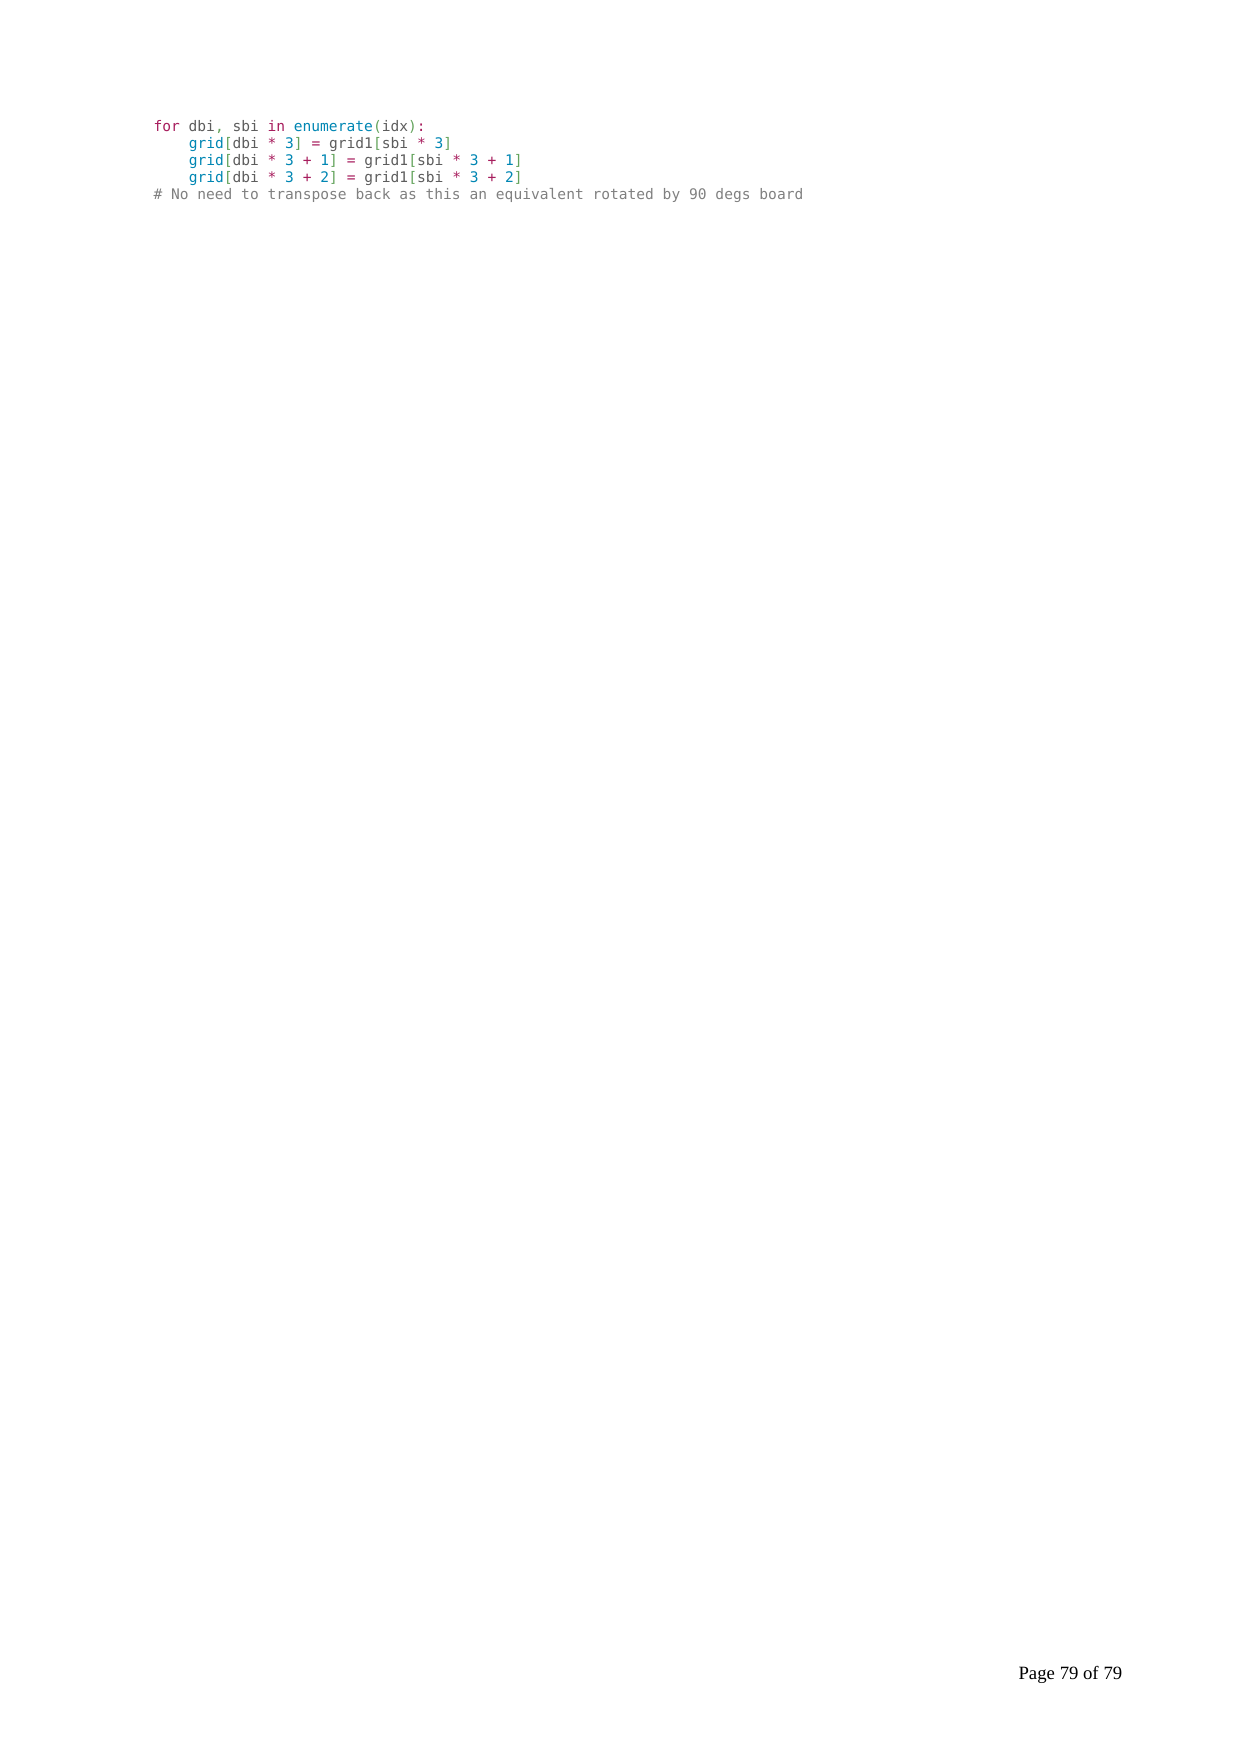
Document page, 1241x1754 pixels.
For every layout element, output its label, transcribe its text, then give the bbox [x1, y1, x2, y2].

text for dbi, sbi in enumerate(idx): grid[dbi * 3] = grid1[sbi * 3] grid[dbi * 3 + 1] = grid1[sbi * 3 + 1] grid[dbi * 3 + 2] = grid1[sbi * 3 + 2] # No need to transpose back as this an equivalent rotated by 90 degs board [118, 118, 1122, 220]
